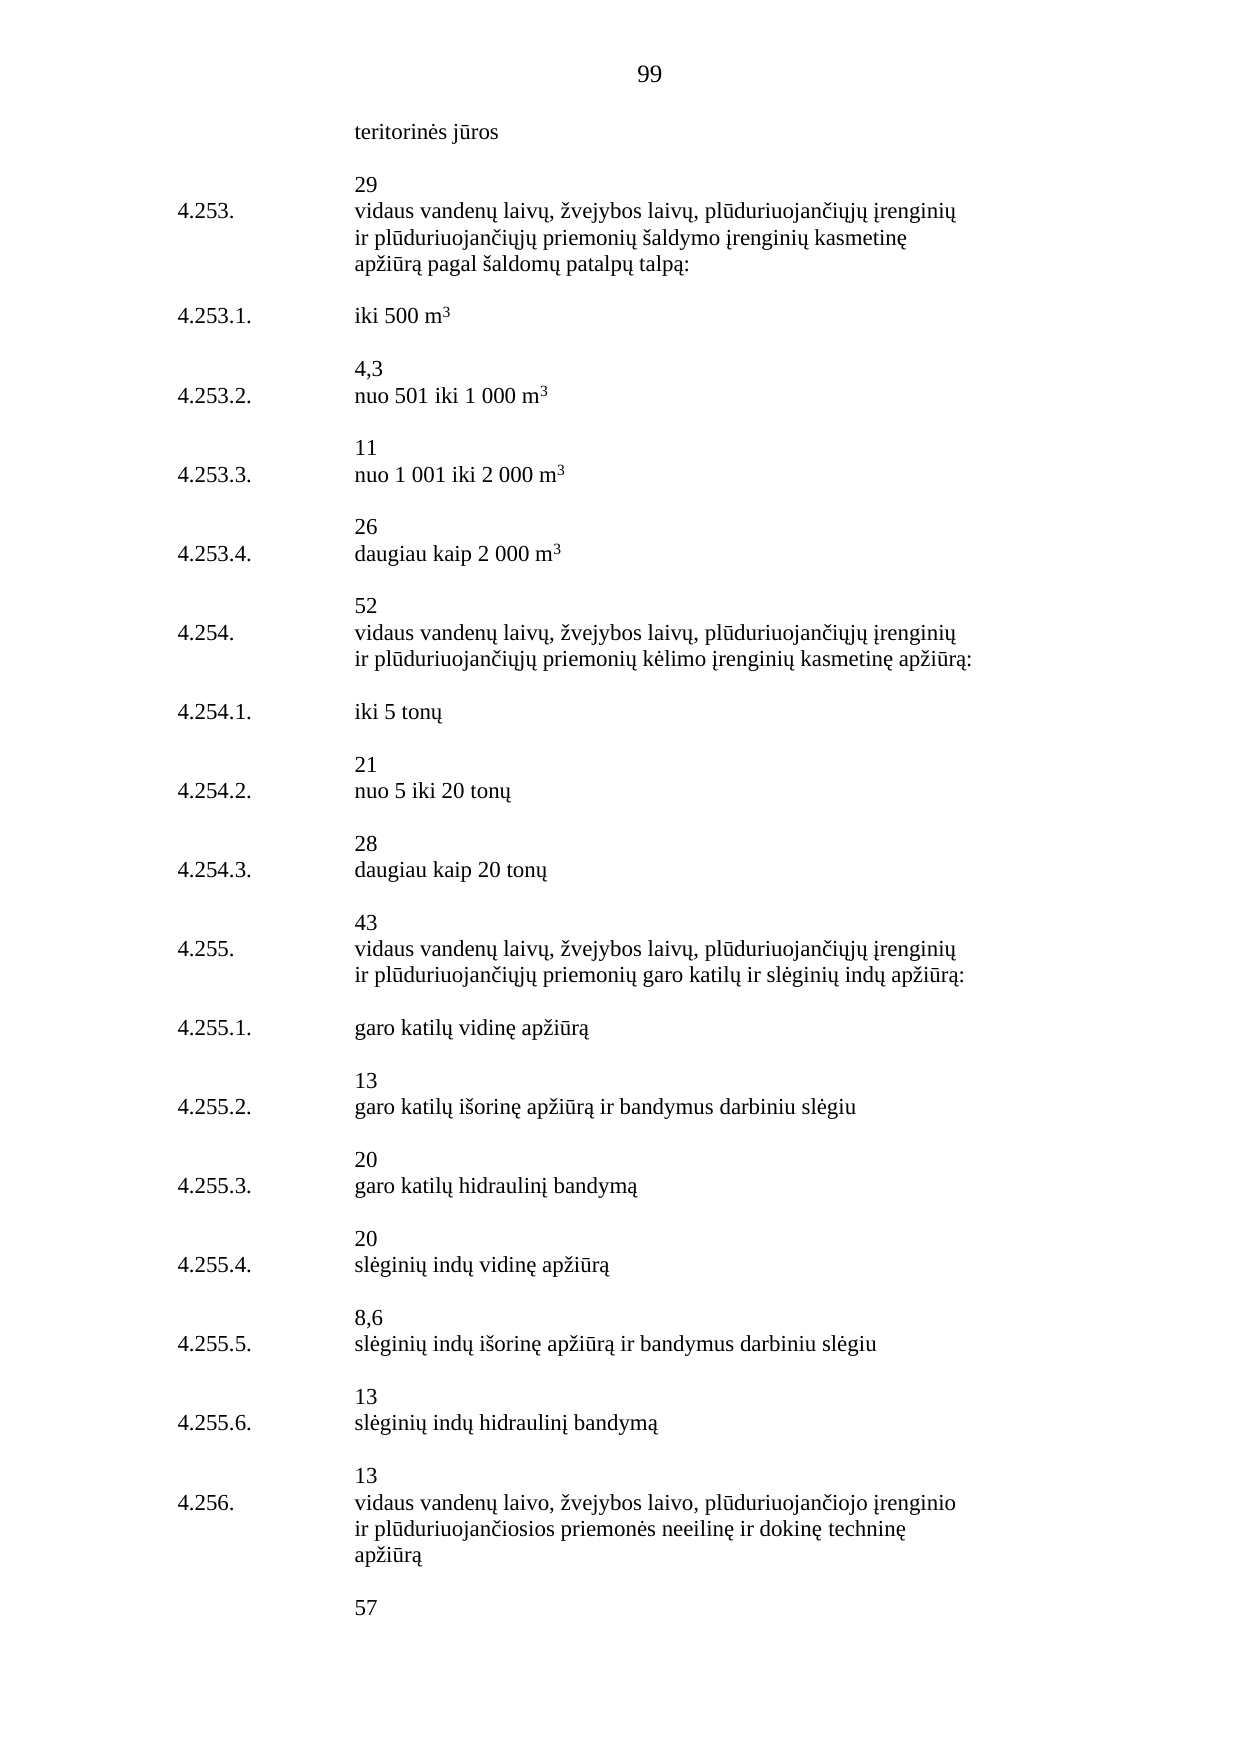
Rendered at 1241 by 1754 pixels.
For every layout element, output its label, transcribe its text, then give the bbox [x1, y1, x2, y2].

text teritorinės jūros 29 [354, 118, 974, 197]
text 4.255. vidaus vandenų laivų, žvejybos laivų, plūduriuojančiųjų įrenginių [177, 935, 974, 961]
text 4.255.2. garo katilų išorinę apžiūrą ir bandymus darbiniu slėgiu 20 [177, 1093, 974, 1172]
text ir plūduriuojančiųjų priemonių kėlimo įrenginių kasmetinę apžiūrą: [354, 645, 974, 698]
text 4.255.3. garo katilų hidraulinį bandymą 20 [177, 1172, 974, 1251]
text 4.253.1. iki 500 m3 4,3 [177, 303, 974, 382]
text apžiūrą pagal šaldomų patalpų talpą: [354, 250, 974, 303]
text 4.255.5. slėginių indų išorinę apžiūrą ir bandymus darbiniu slėgiu 13 [177, 1330, 974, 1409]
text 4.254.3. daugiau kaip 20 tonų 43 [177, 856, 974, 935]
text ir plūduriuojančiosios priemonės neeilinę ir dokinę techninę [354, 1515, 974, 1541]
text 4.253.2. nuo 501 iki 1 000 m3 11 [177, 382, 974, 461]
text 4.254.1. iki 5 tonų 21 [177, 698, 974, 777]
text 4.255.4. slėginių indų vidinę apžiūrą 8,6 [177, 1251, 974, 1330]
text apžiūrą 57 [354, 1541, 974, 1620]
text 4.254. vidaus vandenų laivų, žvejybos laivų, plūduriuojančiųjų įrenginių [177, 619, 974, 645]
text 4.255.6. slėginių indų hidraulinį bandymą 13 [177, 1409, 974, 1488]
text 4.253.4. daugiau kaip 2 000 m3 52 [177, 540, 974, 619]
text 4.253.3. nuo 1 001 iki 2 000 m3 26 [177, 461, 974, 540]
text ir plūduriuojančiųjų priemonių šaldymo įrenginių kasmetinę [354, 223, 974, 250]
text 4.256. vidaus vandenų laivo, žvejybos laivo, plūduriuojančiojo įrenginio [177, 1488, 974, 1515]
text ir plūduriuojančiųjų priemonių garo katilų ir slėginių indų apžiūrą: [354, 961, 974, 1014]
text 4.254.2. nuo 5 iki 20 tonų 28 [177, 777, 974, 856]
text 4.255.1. garo katilų vidinę apžiūrą 13 [177, 1014, 974, 1093]
text 4.253. vidaus vandenų laivų, žvejybos laivų, plūduriuojančiųjų įrenginių [177, 197, 974, 223]
